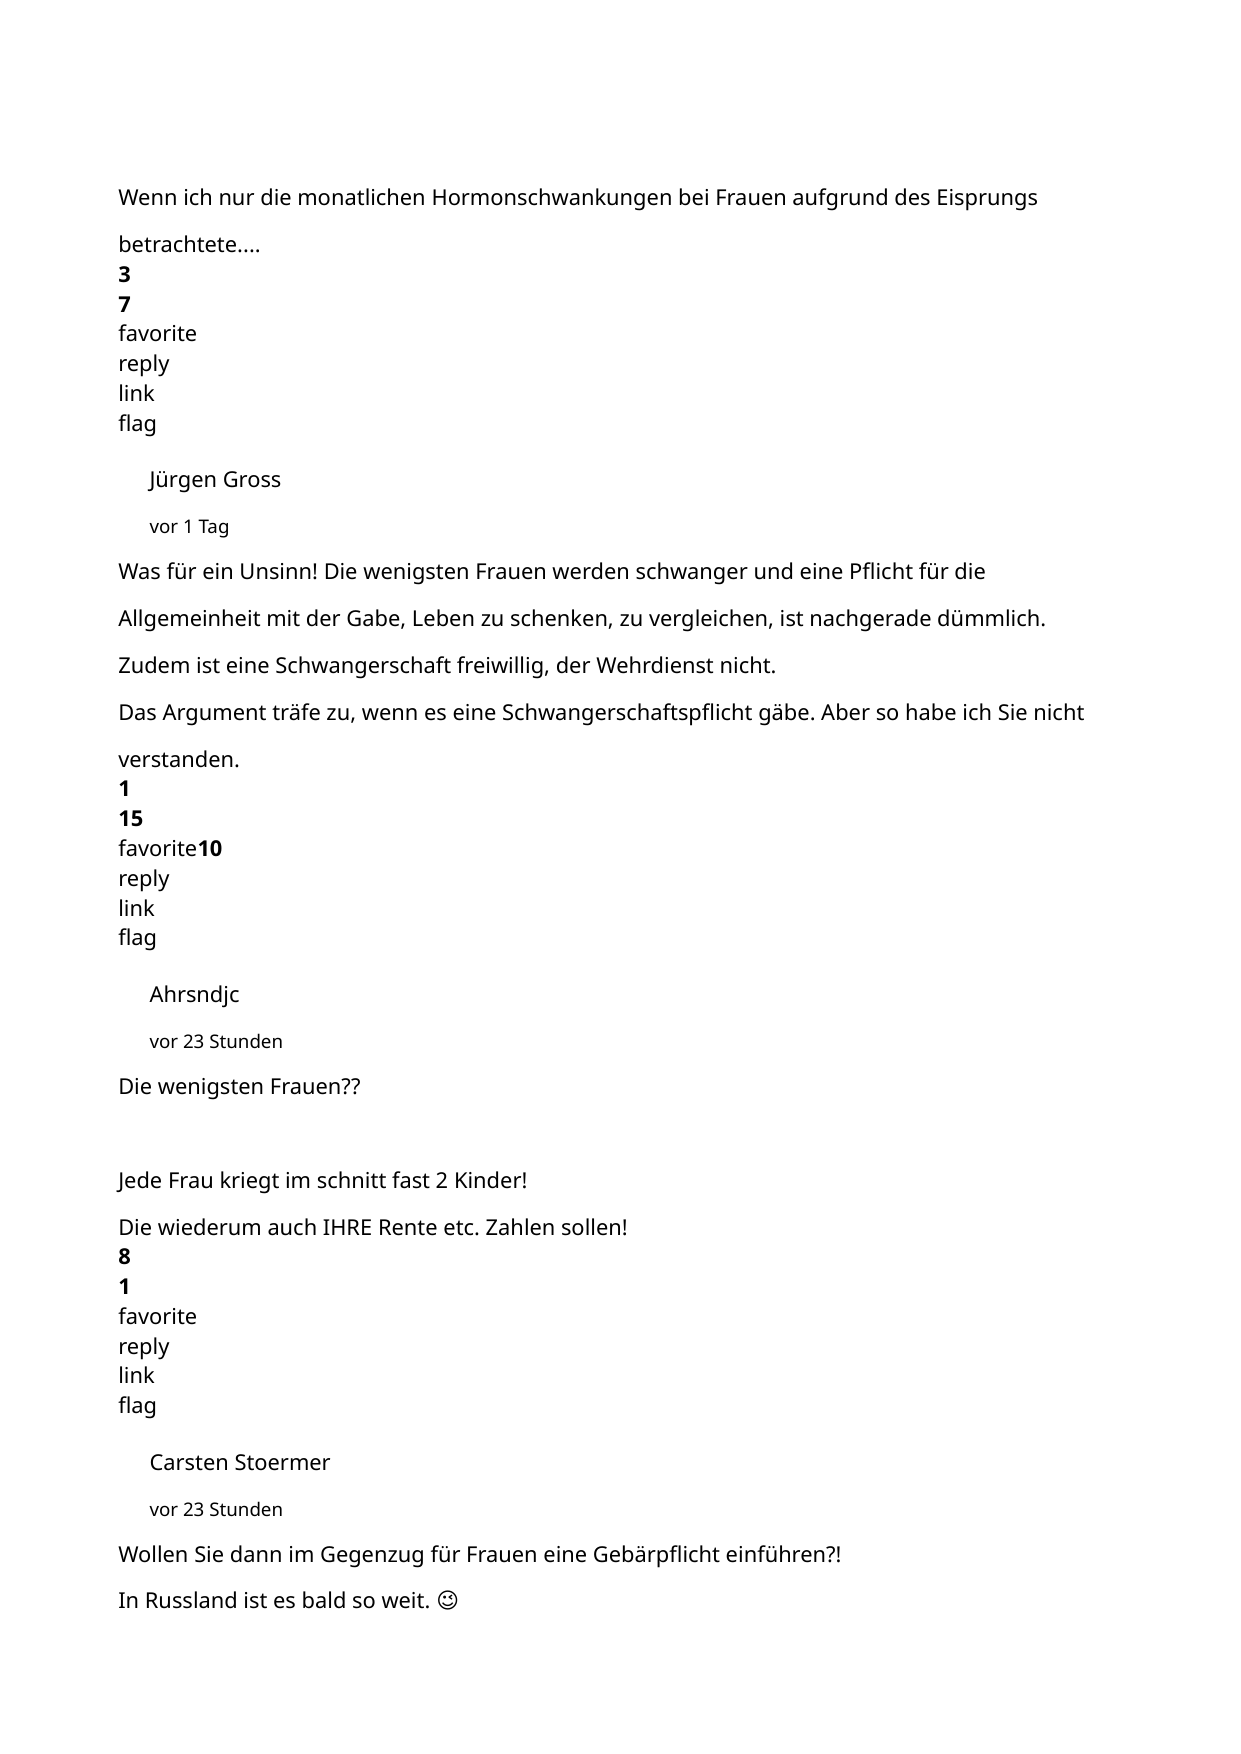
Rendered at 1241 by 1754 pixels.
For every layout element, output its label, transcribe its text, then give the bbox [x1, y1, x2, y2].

text favorite [118, 1301, 1122, 1331]
text 1 [118, 1271, 1122, 1301]
text Wenn ich nur die monatlichen Hormonschwankungen bei Frauen aufgrund des Eisprungs betrachtete.... [118, 118, 1122, 259]
text favorite [118, 318, 1122, 348]
text favorite10 [118, 833, 1122, 863]
text 15 [118, 803, 1122, 833]
text Die wenigsten Frauen?? Jede Frau kriegt im schnitt fast 2 Kinder! Die wiederum auch IHRE Rente etc. Zahlen sollen! [118, 1054, 1122, 1241]
text flag [118, 922, 1122, 952]
text 1 [118, 773, 1122, 803]
text link [118, 1360, 1122, 1390]
text 8 [118, 1241, 1122, 1271]
text 7 [118, 288, 1122, 318]
text Jürgen Gross [149, 453, 1114, 494]
text vor 1 Tag [149, 509, 1122, 539]
text reply [118, 1331, 1122, 1360]
text 3 [118, 259, 1122, 288]
text link [118, 378, 1122, 408]
text reply [118, 863, 1122, 893]
text link [118, 893, 1122, 922]
text Ahrsndjc [149, 968, 1114, 1008]
text vor 23 Stunden [149, 1024, 1122, 1054]
text vor 23 Stunden [149, 1492, 1122, 1522]
text Was für ein Unsinn! Die wenigsten Frauen werden schwanger und eine Pflicht für die Allgemeinheit mit der Gabe, Leben zu schenken, zu vergleichen, ist nachgerade dümmlich. Zudem ist eine Schwangerschaft freiwillig, der Wehrdienst nicht. Das Argument träfe zu, wenn es eine Schwangerschaftspflicht gäbe. Aber so habe ich Sie nicht verstanden. [118, 539, 1122, 773]
text flag [118, 1390, 1122, 1420]
text Carsten Stoermer [149, 1436, 1114, 1476]
text reply [118, 348, 1122, 378]
text Wollen Sie dann im Gegenzug für Frauen eine Gebärpflicht einführen?! In Russland ist es bald so weit. 😉 [118, 1522, 1122, 1615]
text flag [118, 408, 1122, 437]
